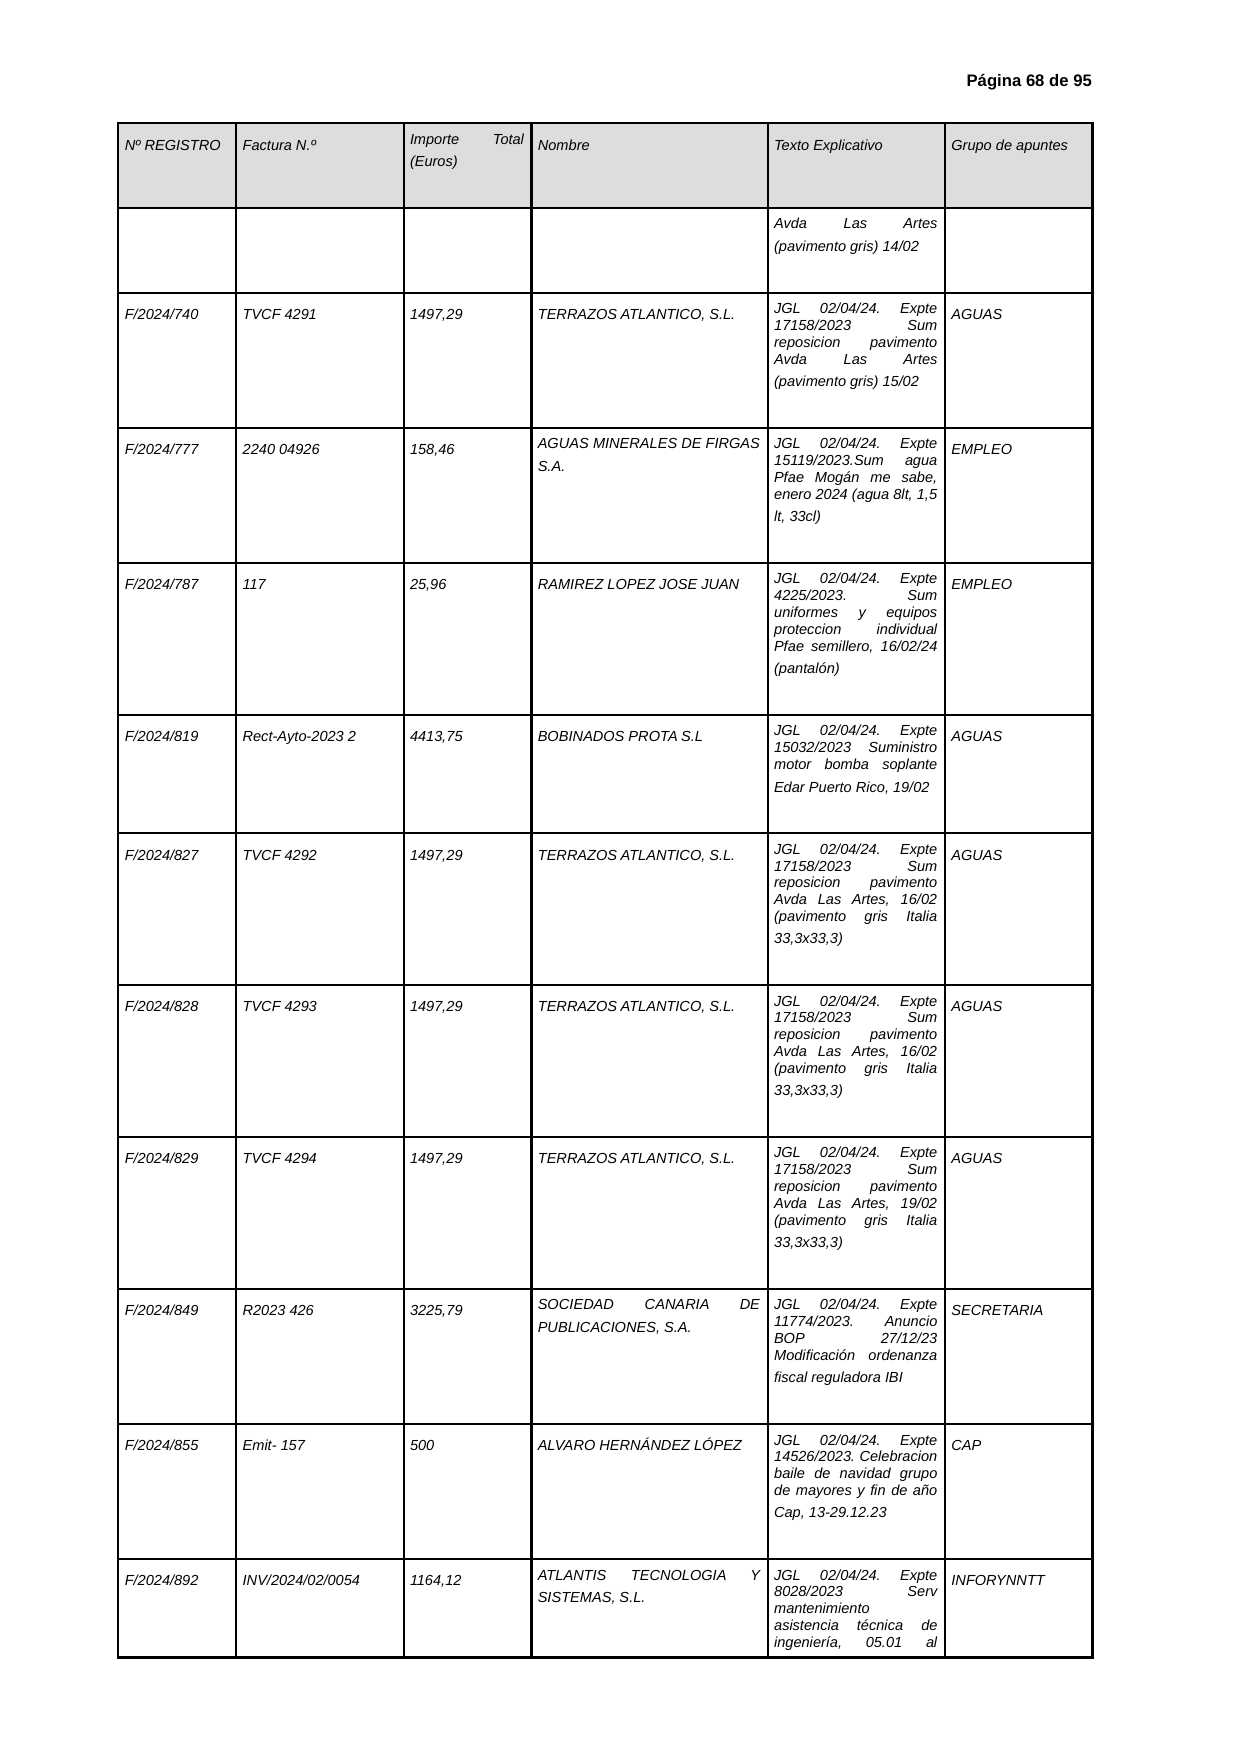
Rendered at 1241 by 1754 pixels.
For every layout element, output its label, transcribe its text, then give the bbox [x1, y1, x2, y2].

table_cell TVCF 4292 [237, 834, 403, 984]
table_cell AGUAS [946, 294, 1091, 427]
table_cell AGUAS [946, 1138, 1091, 1288]
table_cell 117 [237, 564, 403, 714]
table_header Texto Explicativo [769, 124, 944, 207]
table_cell 1164,12 [405, 1560, 530, 1656]
table_cell ALVARO HERNÁNDEZ LÓPEZ [533, 1425, 767, 1558]
table_cell AGUAS [946, 834, 1091, 984]
table_cell 25,96 [405, 564, 530, 714]
table_cell F/2024/849 [119, 1290, 235, 1423]
table_cell 1497,29 [405, 1138, 530, 1288]
table_cell F/2024/787 [119, 564, 235, 714]
table_cell 4413,75 [405, 716, 530, 832]
table_cell Rect-Ayto-2023 2 [237, 716, 403, 832]
table_cell F/2024/819 [119, 716, 235, 832]
table_cell EMPLEO [946, 429, 1091, 562]
table_cell CAP [946, 1425, 1091, 1558]
table_cell F/2024/740 [119, 294, 235, 427]
table_cell AGUAS [946, 986, 1091, 1136]
table_cell F/2024/855 [119, 1425, 235, 1558]
table_cell JGL 02/04/24. Expte 11774/2023. Anuncio BOP 27/12/23 Modificación ordenanza fiscal reguladora IBI [769, 1290, 944, 1423]
table_cell F/2024/892 [119, 1560, 235, 1656]
table_cell Avda Las Artes (pavimento gris) 14/02 [769, 209, 944, 292]
table_cell [946, 209, 1091, 292]
table_cell JGL 02/04/24. Expte 8028/2023 Serv mantenimiento asistencia técnica de ingeniería, 05.01 al [769, 1560, 944, 1656]
table_cell 1497,29 [405, 834, 530, 984]
table_cell [237, 209, 403, 292]
table_cell SOCIEDAD CANARIA DE PUBLICACIONES, S.A. [533, 1290, 767, 1423]
table_cell AGUAS MINERALES DE FIRGAS S.A. [533, 429, 767, 562]
table_cell TERRAZOS ATLANTICO, S.L. [533, 986, 767, 1136]
table_cell SECRETARIA [946, 1290, 1091, 1423]
table_cell TVCF 4294 [237, 1138, 403, 1288]
table_cell JGL 02/04/24. Expte 15032/2023 Suministro motor bomba soplante Edar Puerto Rico, 19/02 [769, 716, 944, 832]
table_cell TERRAZOS ATLANTICO, S.L. [533, 834, 767, 984]
table_cell JGL 02/04/24. Expte 17158/2023 Sum reposicion pavimento Avda Las Artes (pavimento gris) 15/02 [769, 294, 944, 427]
table_cell TVCF 4293 [237, 986, 403, 1136]
table_cell 3225,79 [405, 1290, 530, 1423]
table_cell 158,46 [405, 429, 530, 562]
table_cell 2240 04926 [237, 429, 403, 562]
table_header Nº REGISTRO [119, 124, 235, 207]
table_cell RAMIREZ LOPEZ JOSE JUAN [533, 564, 767, 714]
table_cell F/2024/828 [119, 986, 235, 1136]
table_cell F/2024/829 [119, 1138, 235, 1288]
table_cell ATLANTIS TECNOLOGIA Y SISTEMAS, S.L. [533, 1560, 767, 1656]
table_cell F/2024/827 [119, 834, 235, 984]
table_header Nombre [533, 124, 767, 207]
table_cell INFORYNNTT [946, 1560, 1091, 1656]
table_cell AGUAS [946, 716, 1091, 832]
table_cell TERRAZOS ATLANTICO, S.L. [533, 1138, 767, 1288]
table_cell JGL 02/04/24. Expte 17158/2023 Sum reposicion pavimento Avda Las Artes, 19/02 (pavimento gris Italia 33,3x33,3) [769, 1138, 944, 1288]
table_cell 500 [405, 1425, 530, 1558]
table_cell JGL 02/04/24. Expte 17158/2023 Sum reposicion pavimento Avda Las Artes, 16/02 (pavimento gris Italia 33,3x33,3) [769, 834, 944, 984]
table_cell JGL 02/04/24. Expte 4225/2023. Sum uniformes y equipos proteccion individual Pfae semillero, 16/02/24 (pantalón) [769, 564, 944, 714]
table_cell Emit- 157 [237, 1425, 403, 1558]
table_cell [533, 209, 767, 292]
table_cell [405, 209, 530, 292]
table_cell BOBINADOS PROTA S.L [533, 716, 767, 832]
table_cell INV/2024/02/0054 [237, 1560, 403, 1656]
table_cell TVCF 4291 [237, 294, 403, 427]
table_cell F/2024/777 [119, 429, 235, 562]
table_cell 1497,29 [405, 294, 530, 427]
table_cell R2023 426 [237, 1290, 403, 1423]
table_header Importe Total (Euros) [405, 124, 530, 207]
table_header Factura N.º [237, 124, 403, 207]
table_header Grupo de apuntes [946, 124, 1091, 207]
table_cell TERRAZOS ATLANTICO, S.L. [533, 294, 767, 427]
table_cell EMPLEO [946, 564, 1091, 714]
table_cell JGL 02/04/24. Expte 15119/2023.Sum agua Pfae Mogán me sabe, enero 2024 (agua 8lt, 1,5 lt, 33cl) [769, 429, 944, 562]
table_cell 1497,29 [405, 986, 530, 1136]
table_cell JGL 02/04/24. Expte 14526/2023. Celebracion baile de navidad grupo de mayores y fin de año Cap, 13-29.12.23 [769, 1425, 944, 1558]
table_cell [119, 209, 235, 292]
table_cell JGL 02/04/24. Expte 17158/2023 Sum reposicion pavimento Avda Las Artes, 16/02 (pavimento gris Italia 33,3x33,3) [769, 986, 944, 1136]
